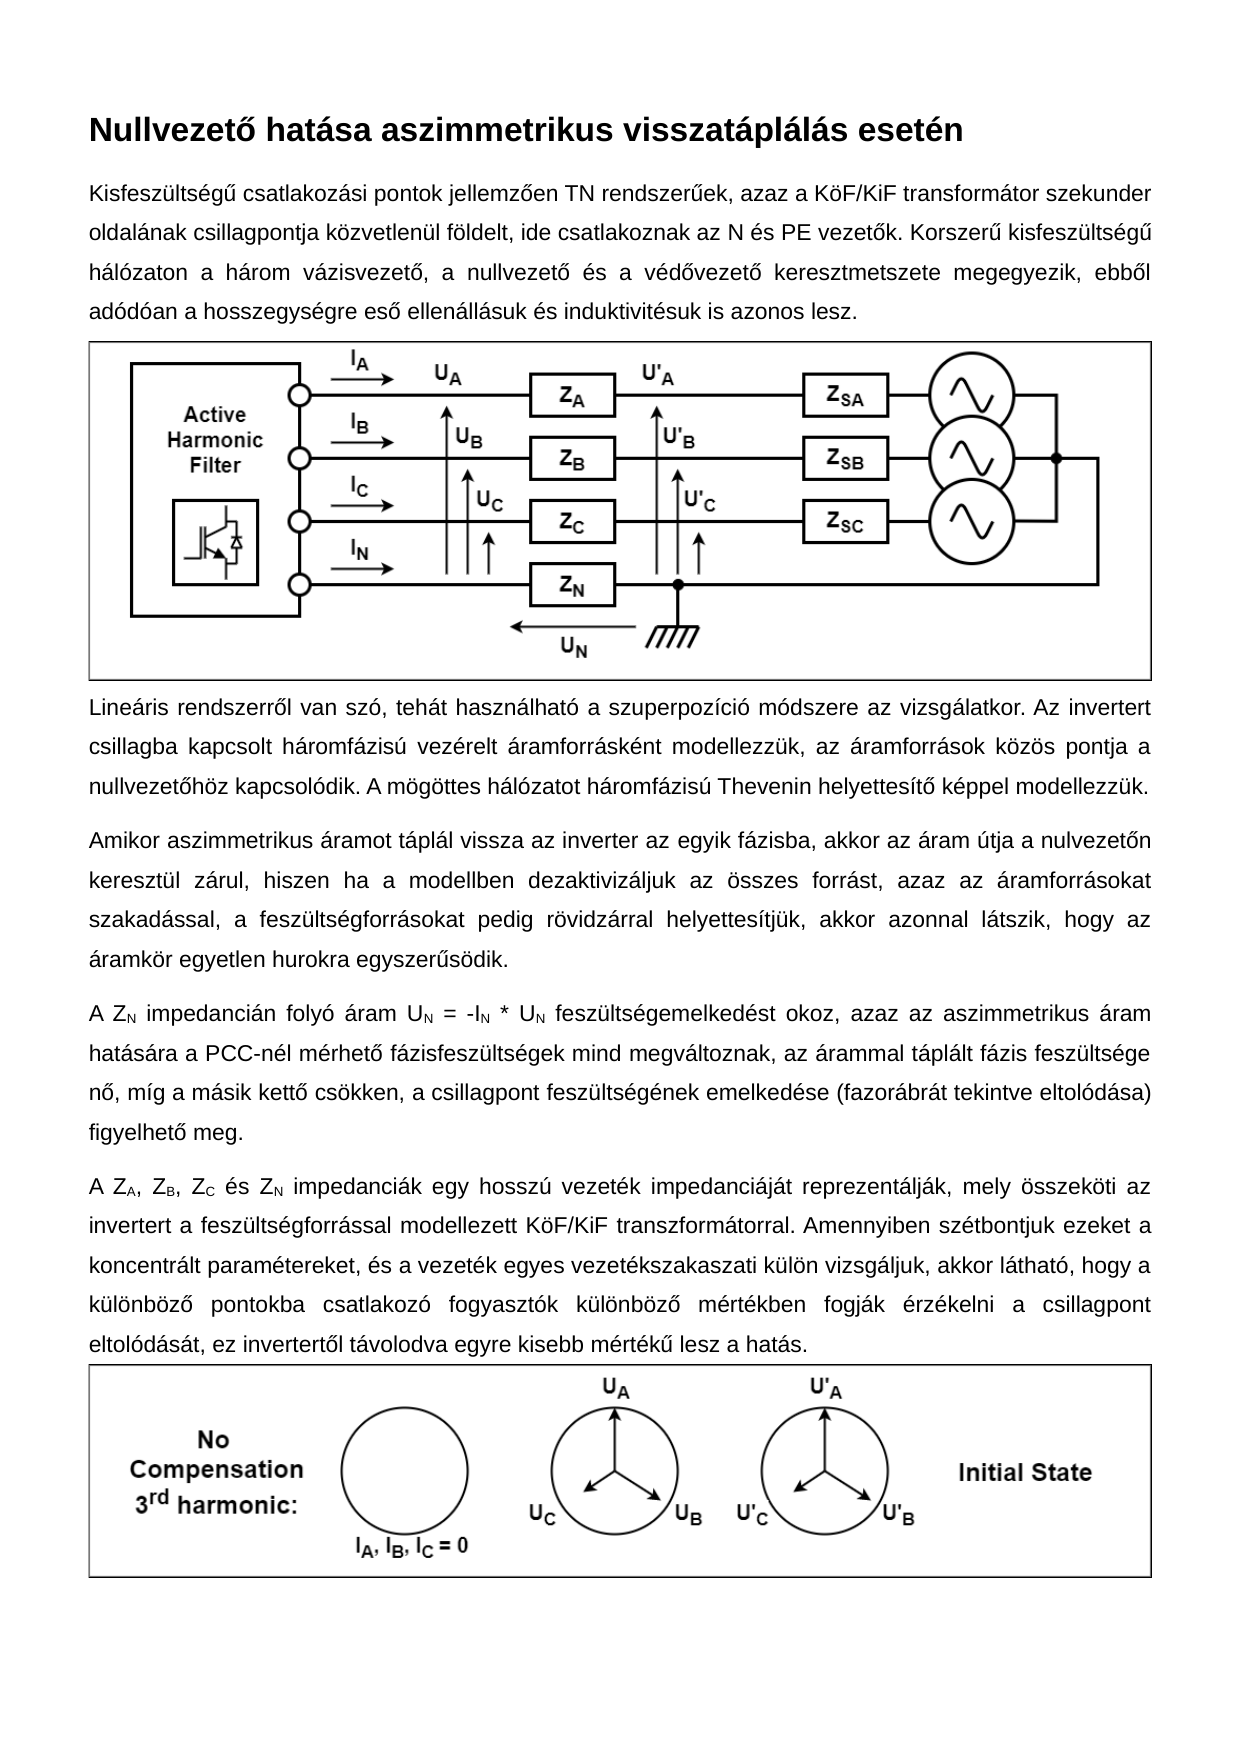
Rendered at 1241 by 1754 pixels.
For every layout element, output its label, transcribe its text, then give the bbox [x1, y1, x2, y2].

text Kisfeszültségű csatlakozási pontok jellemzően TN rendszerűek, azaz a KöF/KiF transformátor szekunder oldalának csillagpontja közvetlenül földelt, ide csatlakoznak az N és PE vezetők. Korszerű kisfeszültségű hálózaton a három vázisvezető, a nullvezető és a védővezető keresztmetszete megegyezik, ebből adódóan a hosszegységre eső ellenállásuk és induktivitésuk is azonos lesz. [88, 180, 1152, 324]
subtitle Nullvezető hatása aszimmetrikus visszatáplálás esetén [88, 109, 1152, 148]
text Lineáris rendszerről van szó, tehát használható a szuperpozíció módszere az vizsgálatkor. Az invertert csillagba kapcsolt háromfázisú vezérelt áramforrásként modellezzük, az áramforrások közös pontja a nullvezetőhöz kapcsolódik. A mögöttes hálózatot háromfázisú Thevenin helyettesítő képpel modellezzük. [88, 681, 1152, 799]
text A ZA, ZB, ZC és ZN impedanciák egy hosszú vezeték impedanciáját reprezentálják, mely összeköti az invertert a feszültségforrással modellezett KöF/KiF transzformátorral. Amennyiben szétbontjuk ezeket a koncentrált paramétereket, és a vezeték egyes vezetékszakaszati külön vizsgáljuk, akkor látható, hogy a különböző pontokba csatlakozó fogyasztók különböző mértékben fogják érzékelni a csillagpont eltolódását, ez invertertől távolodva egyre kisebb mértékű lesz a hatás. [88, 1173, 1152, 1357]
picture [88, 1364, 1152, 1578]
text A ZN impedancián folyó áram UN = -IN * UN feszültségemelkedést okoz, azaz az aszimmetrikus áram hatására a PCC-nél mérhető fázisfeszültségek mind megváltoznak, az árammal táplált fázis feszültsége nő, míg a másik kettő csökken, a csillagpont feszültségének emelkedése (fazorábrát tekintve eltolódása) figyelhető meg. [88, 1000, 1152, 1145]
picture [88, 341, 1152, 681]
text Amikor aszimmetrikus áramot táplál vissza az inverter az egyik fázisba, akkor az áram útja a nulvezetőn keresztül zárul, hiszen ha a modellben dezaktivizáljuk az összes forrást, azaz az áramforrásokat szakadással, a feszültségforrásokat pedig rövidzárral helyettesítjük, akkor azonnal látszik, hogy az áramkör egyetlen hurokra egyszerűsödik. [88, 827, 1152, 972]
